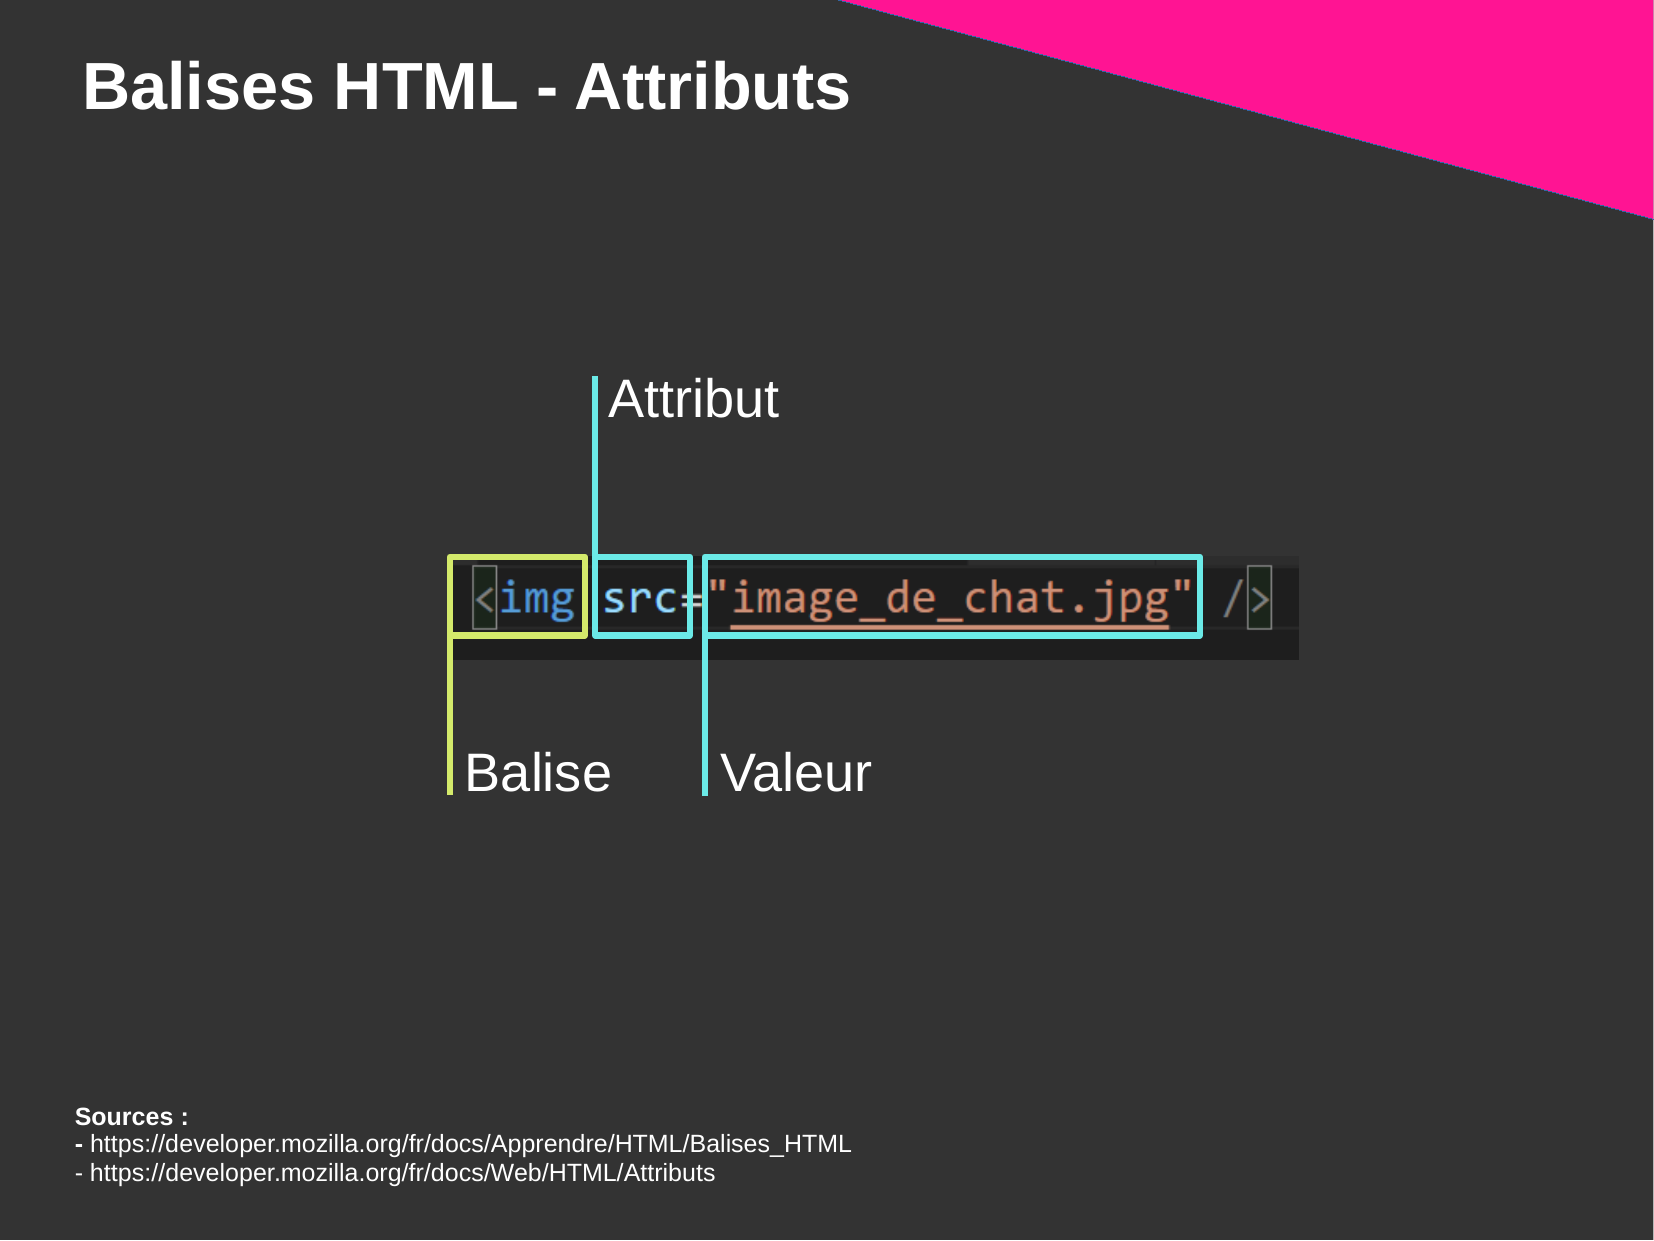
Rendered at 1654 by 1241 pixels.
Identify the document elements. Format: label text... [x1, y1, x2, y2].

title Valeur [720, 742, 1141, 825]
title Balise [464, 742, 720, 825]
picture [708, 560, 1197, 632]
picture [708, 556, 1299, 660]
picture [598, 560, 687, 632]
title Attribut [608, 368, 1029, 451]
picture [453, 556, 702, 660]
text_box Sources : - https://developer.mozilla.org/fr/docs/Apprendre/HTML/Balises_HTML - https://developer.mozilla.org/fr/docs/Web/HTML/Attributs [59, 1094, 1546, 1227]
picture [453, 560, 582, 632]
title Balises HTML - Attributs [82, 49, 1400, 152]
text_box [838, 0, 1654, 220]
